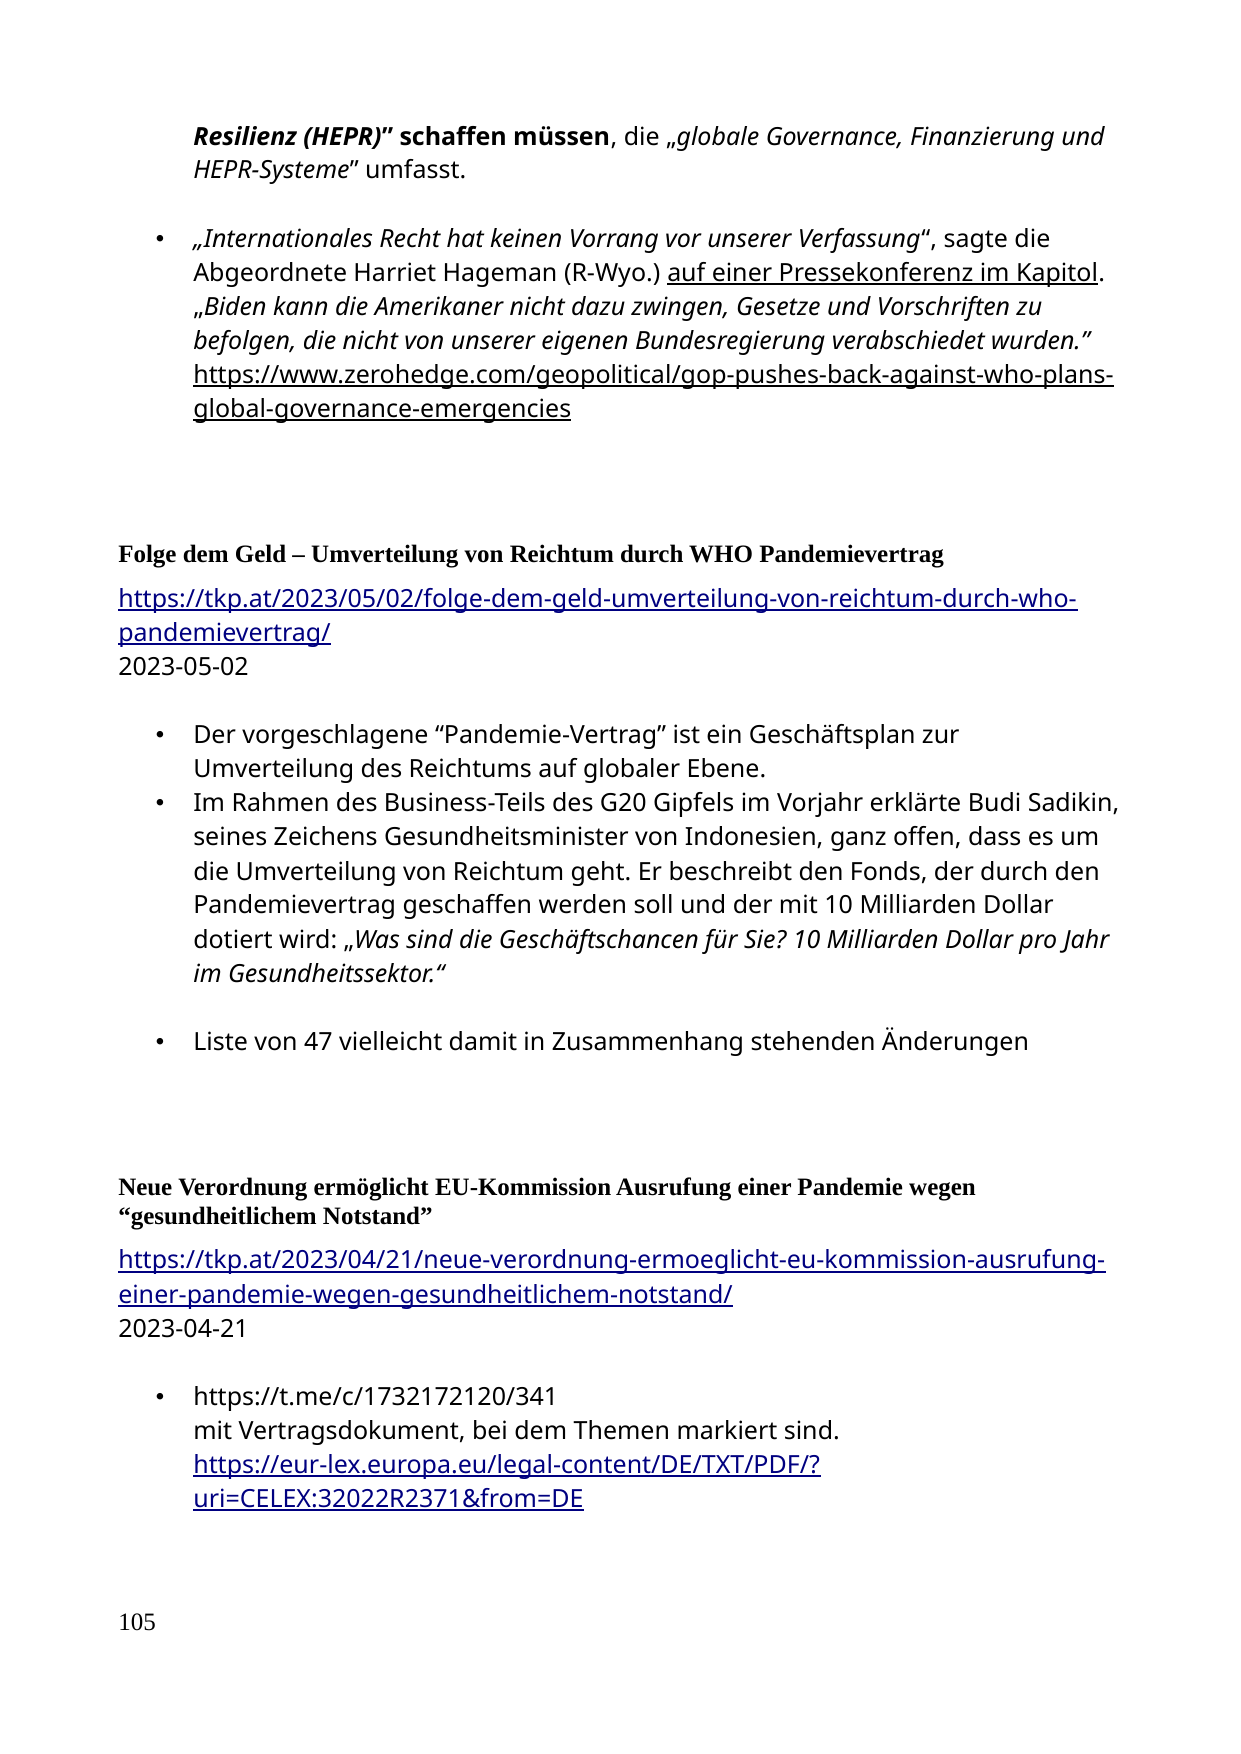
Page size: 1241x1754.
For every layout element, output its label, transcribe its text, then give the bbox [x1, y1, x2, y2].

text https://tkp.at/2023/05/02/folge-dem-geld-umverteilung-von-reichtum-durch-who-pandemievertrag/ [118, 581, 1122, 649]
list Resilienz (HEPR)” schaffen müssen, die „globale Governance, Finanzierung und HEPR-Systeme” umfasst. [156, 118, 1122, 186]
subtitle Neue Verordnung ermöglicht EU-Kommission Ausrufung einer Pandemie wegen “gesundheitlichem Notstand” [118, 1172, 1122, 1230]
list mit Vertragsdokument, bei dem Themen markiert sind. [156, 1412, 1122, 1447]
list Liste von 47 vielleicht damit in Zusammenhang stehenden Änderungen [156, 1023, 1122, 1057]
text 2023-04-21 [118, 1310, 1122, 1344]
subtitle Folge dem Geld – Umverteilung von Reichtum durch WHO Pandemievertrag [118, 539, 1122, 568]
list https://www.zerohedge.com/geopolitical/gop-pushes-back-against-who-plans-global-governance-emergencies [156, 357, 1122, 425]
text 2023-05-02 [118, 649, 1122, 683]
list Im Rahmen des Business-Teils des G20 Gipfels im Vorjahr erklärte Budi Sadikin, seines Zeichens Gesundheitsminister von Indonesien, ganz offen, dass es um die Umverteilung von Reichtum geht. Er beschreibt den Fonds, der durch den Pandemievertrag geschaffen werden soll und der mit 10 Milliarden Dollar dotiert wird: „Was sind die Geschäftschancen für Sie? 10 Milliarden Dollar pro Jahr im Gesundheitssektor.“ [156, 785, 1122, 989]
list https://t.me/c/1732172120/341 [156, 1378, 1122, 1412]
list „Internationales Recht hat keinen Vorrang vor unserer Verfassung“, sagte die Abgeordnete Harriet Hageman (R-Wyo.) auf einer Pressekonferenz im Kapitol. „Biden kann die Amerikaner nicht dazu zwingen, Gesetze und Vorschriften zu befolgen, die nicht von unserer eigenen Bundesregierung verabschiedet wurden.” [156, 220, 1122, 357]
list Der vorgeschlagene “Pandemie-Vertrag” ist ein Geschäftsplan zur Umverteilung des Reichtums auf globaler Ebene. [156, 717, 1122, 785]
text https://tkp.at/2023/04/21/neue-verordnung-ermoeglicht-eu-kommission-ausrufung-einer-pandemie-wegen-gesundheitlichem-notstand/ [118, 1242, 1122, 1310]
list https://eur-lex.europa.eu/legal-content/DE/TXT/PDF/?uri=CELEX:32022R2371&from=DE [156, 1447, 1122, 1515]
